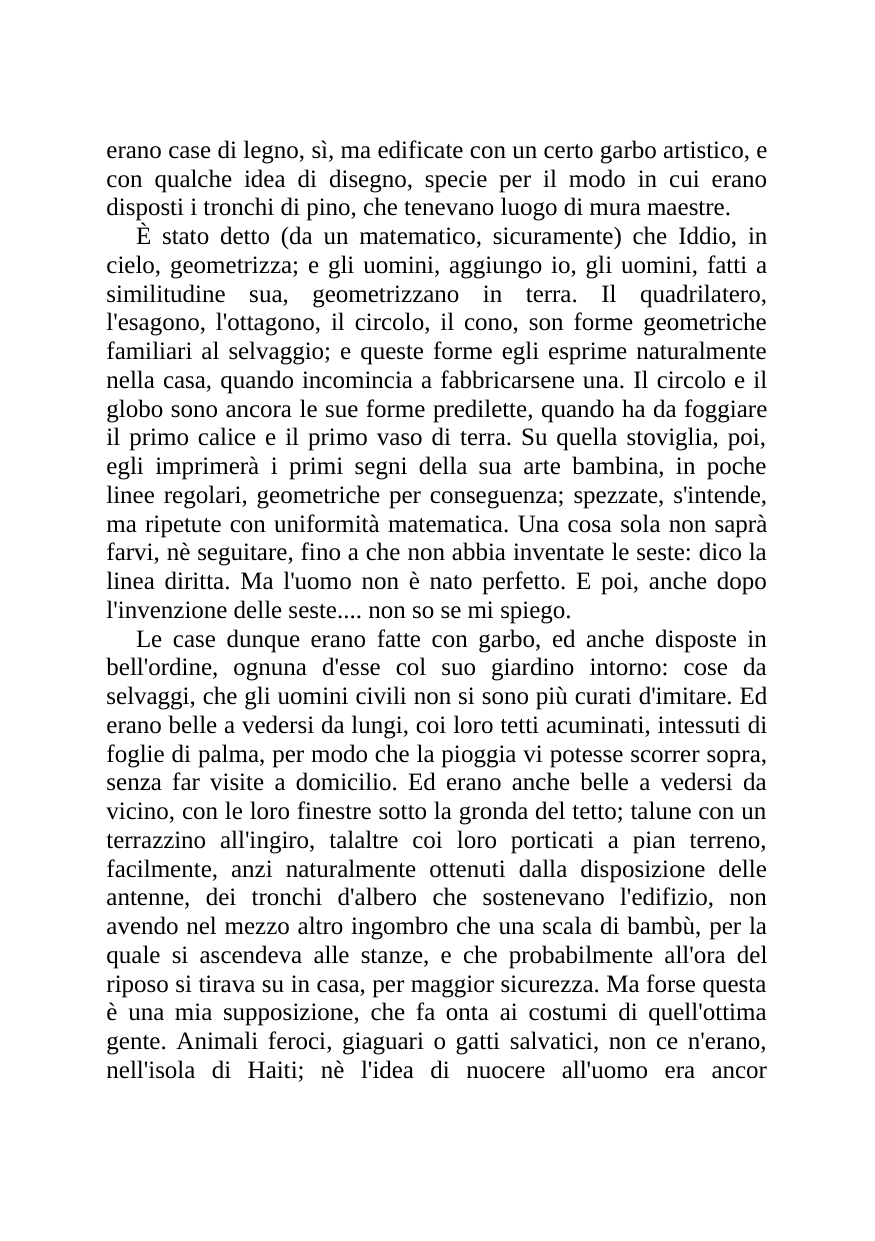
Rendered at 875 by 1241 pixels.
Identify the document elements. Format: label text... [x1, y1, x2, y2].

text È stato detto (da un matematico, sicuramente) che Iddio, in cielo, geometrizza; e gli uomini, aggiungo io, gli uomini, fatti a similitudine sua, geometrizzano in terra. Il quadrilatero, l'esagono, l'ottagono, il circolo, il cono, son forme geometriche familiari al selvaggio; e queste forme egli esprime naturalmente nella casa, quando incomincia a fabbricarsene una. Il circolo e il globo sono ancora le sue forme predilette, quando ha da foggiare il primo calice e il primo vaso di terra. Su quella stoviglia, poi, egli imprimerà i primi segni della sua arte bambina, in poche linee regolari, geometriche per conseguenza; spezzate, s'intende, ma ripetute con uniformità matematica. Una cosa sola non saprà farvi, nè seguitare, fino a che non abbia inventate le seste: dico la linea diritta. Ma l'uomo non è nato perfetto. E poi, anche dopo l'invenzione delle seste.... non so se mi spiego. [106, 221, 768, 624]
text Le case dunque erano fatte con garbo, ed anche disposte in bell'ordine, ognuna d'esse col suo giardino intorno: cose da selvaggi, che gli uomini civili non si sono più curati d'imitare. Ed erano belle a vedersi da lungi, coi loro tetti acuminati, intessuti di foglie di palma, per modo che la pioggia vi potesse scorrer sopra, senza far visite a domicilio. Ed erano anche belle a vedersi da vicino, con le loro finestre sotto la gronda del tetto; talune con un terrazzino all'ingiro, talaltre coi loro porticati a pian terreno, facilmente, anzi naturalmente ottenuti dalla disposizione delle antenne, dei tronchi d'albero che sostenevano l'edifizio, non avendo nel mezzo altro ingombro che una scala di bambù, per la quale si ascendeva alle stanze, e che probabilmente all'ora del riposo si tirava su in casa, per maggior sicurezza. Ma forse questa è una mia supposizione, che fa onta ai costumi di quell'ottima gente. Animali feroci, giaguari o gatti salvatici, non ce n'erano, nell'isola di Haiti; nè l'idea di nuocere all'uomo era ancor [106, 624, 768, 1084]
text erano case di legno, sì, ma edificate con un certo garbo artistico, e con qualche idea di disegno, specie per il modo in cui erano disposti i tronchi di pino, che tenevano luogo di mura maestre. [106, 135, 768, 221]
